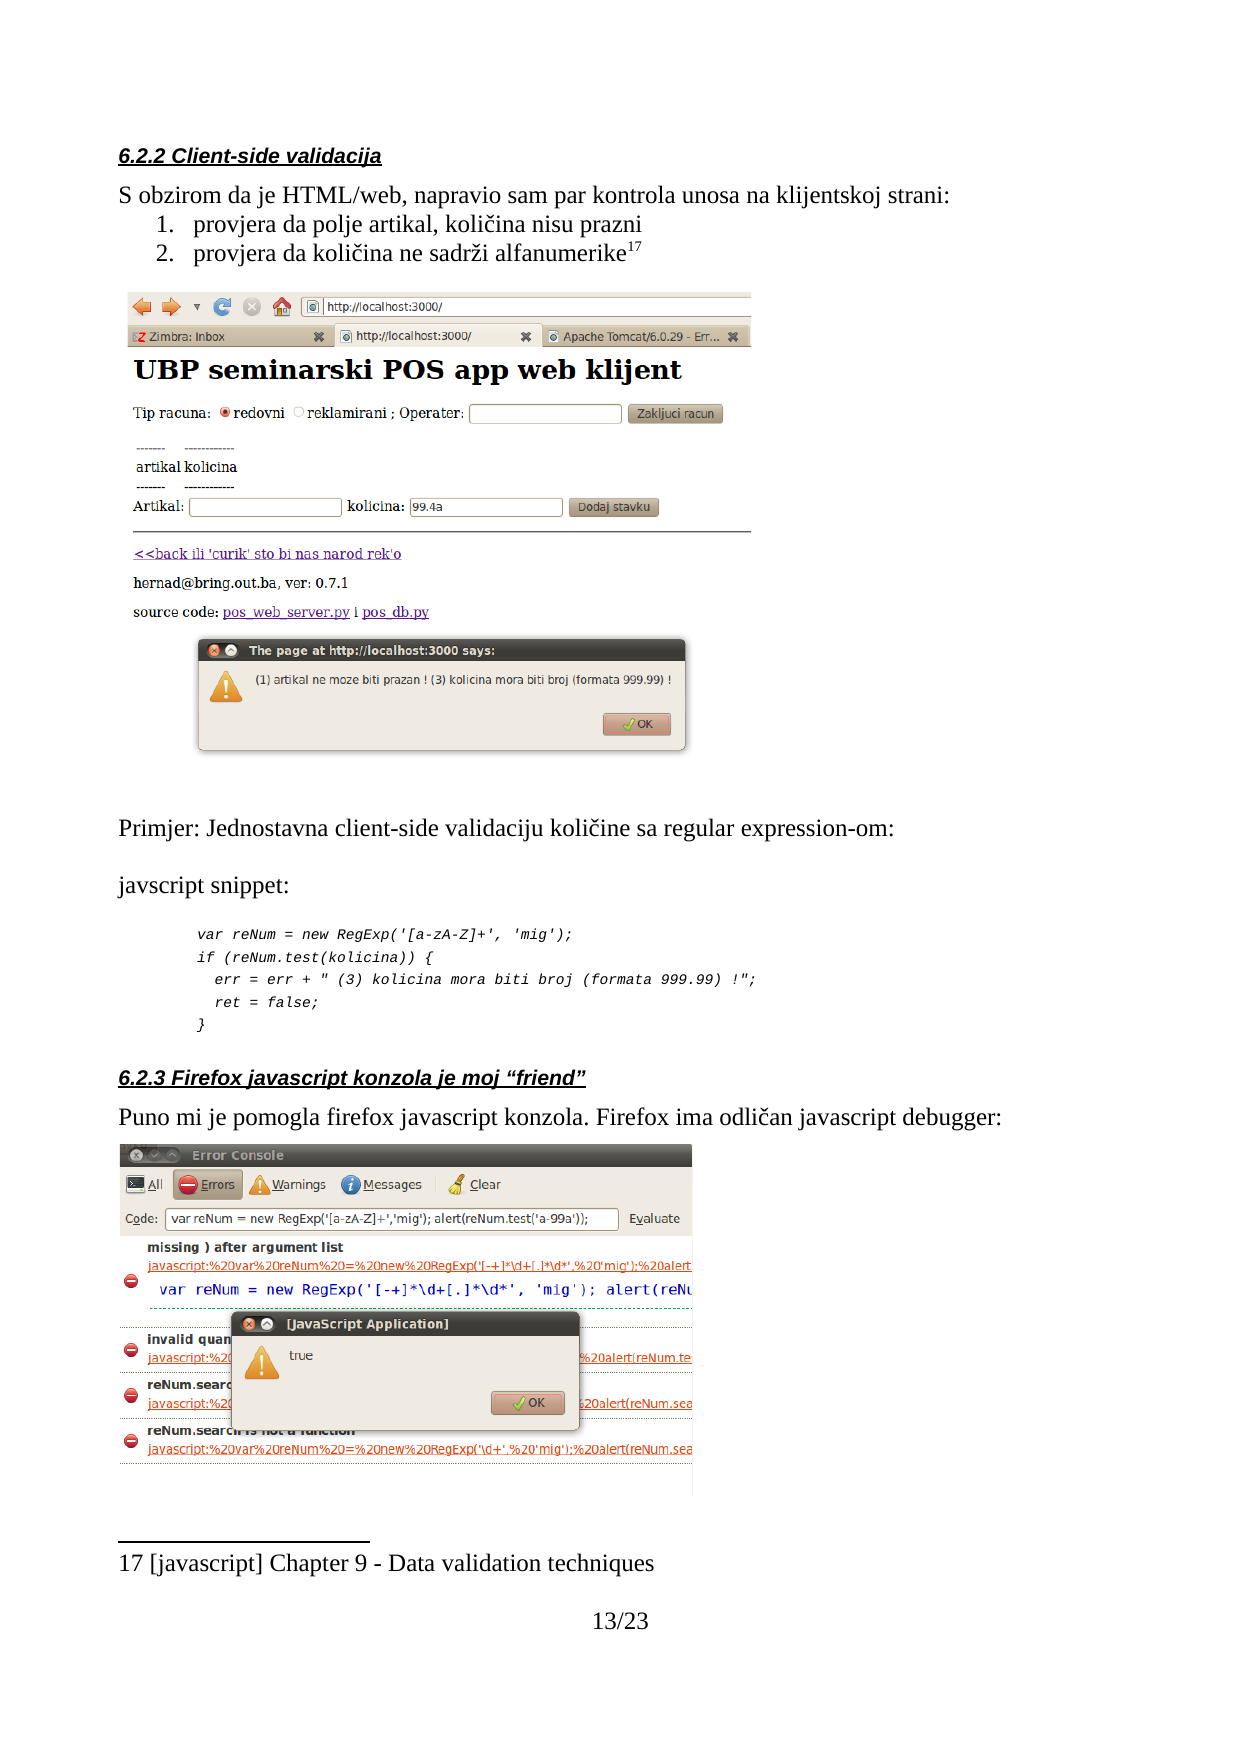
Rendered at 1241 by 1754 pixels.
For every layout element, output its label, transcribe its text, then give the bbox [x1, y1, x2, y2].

subtitle 6.2.3 Firefox javascript konzola je moj “friend” [118, 1065, 1122, 1089]
text if (reNum.test(kolicina)) { [118, 950, 1122, 967]
text } [118, 1018, 1122, 1034]
picture [119, 1144, 693, 1496]
text Primjer: Jednostavna client-side validaciju količine sa regular expression-om: [118, 813, 1122, 841]
list [javascript] Chapter 9 - Data validation techniques [118, 1548, 1122, 1577]
text S obzirom da je HTML/web, napravio sam par kontrola unosa na klijentskoj strani: [118, 180, 1122, 209]
text err = err + " (3) kolicina mora biti broj (formata 999.99) !"; [118, 973, 1122, 989]
text ret = false; [118, 995, 1122, 1012]
list provjera da količina ne sadrži alfanumerike [156, 238, 1122, 266]
text Puno mi je pomogla firefox javascript konzola. Firefox ima odličan javascript debugger: [118, 1102, 1122, 1131]
list provjera da polje artikal, količina nisu prazni [156, 209, 1122, 238]
subtitle 6.2.2 Client-side validacija [118, 143, 1122, 168]
text var reNum = new RegExp('[a-zA-Z]+', 'mig'); [118, 928, 1122, 944]
text javscript snippet: [118, 870, 1122, 899]
picture [127, 292, 752, 766]
